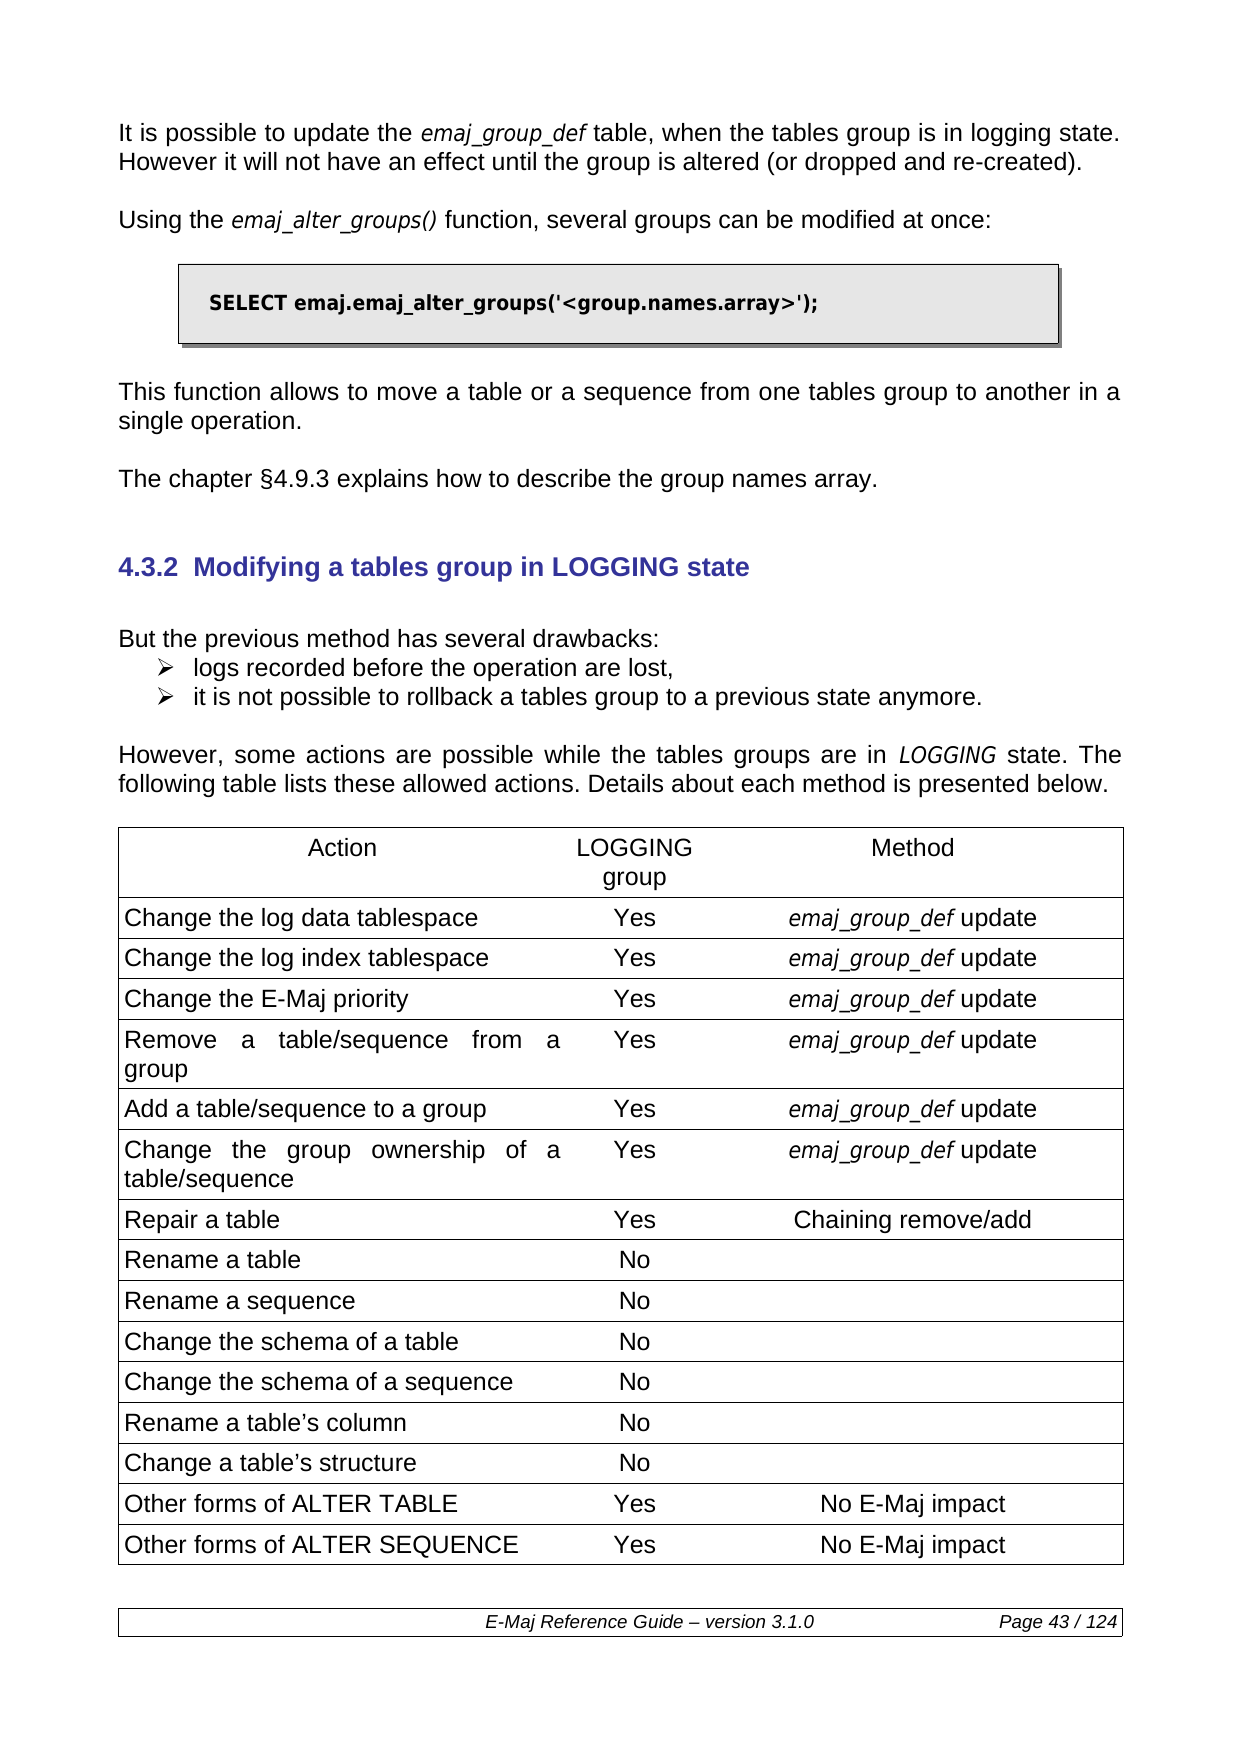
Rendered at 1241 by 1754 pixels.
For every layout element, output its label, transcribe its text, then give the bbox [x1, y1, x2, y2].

table_cell [703, 1322, 1123, 1361]
text It is possible to update the emaj_group_def table, when the tables group is in logging state. However it will not have an effect until the group is altered (or dropped and re-created). [118, 118, 1122, 176]
table_cell Yes [567, 979, 702, 1019]
table_cell emaj_group_def update [703, 939, 1123, 978]
list logs recorded before the operation are lost, [156, 653, 1122, 682]
table_cell emaj_group_def update [703, 979, 1123, 1019]
subtitle Modifying a tables group in LOGGING state [118, 551, 1122, 582]
table_cell [703, 1281, 1123, 1321]
table_cell Repair a table [119, 1200, 567, 1239]
table_cell Yes [567, 898, 702, 937]
list it is not possible to rollback a tables group to a previous state anymore. [156, 682, 1122, 711]
table_cell No [567, 1281, 702, 1321]
table_cell emaj_group_def update [703, 1020, 1123, 1088]
table_cell emaj_group_def update [703, 898, 1123, 937]
table_cell No E-Maj impact [703, 1484, 1123, 1524]
table_cell Other forms of ALTER SEQUENCE [119, 1525, 567, 1564]
table_cell No [567, 1240, 702, 1280]
table_cell No [567, 1362, 702, 1402]
table_cell Yes [567, 1089, 702, 1129]
table_cell Change the group ownership of a table/sequence [119, 1130, 567, 1199]
table_cell Change the E-Maj priority [119, 979, 567, 1019]
table_cell Change a table’s structure [119, 1444, 567, 1483]
table_cell No [567, 1403, 702, 1442]
table_cell Rename a table’s column [119, 1403, 567, 1442]
table_cell Yes [567, 1525, 702, 1564]
table_cell Change the log data tablespace [119, 898, 567, 937]
table_header Method [703, 828, 1123, 897]
table_cell Change the schema of a sequence [119, 1362, 567, 1402]
table_cell emaj_group_def update [703, 1089, 1123, 1129]
table_cell Add a table/sequence to a group [119, 1089, 567, 1129]
table_cell Change the log index tablespace [119, 939, 567, 978]
text But the previous method has several drawbacks: [118, 624, 1122, 653]
table_cell [703, 1444, 1123, 1483]
table_header LOGGING group [567, 828, 702, 897]
table_cell Change the schema of a table [119, 1322, 567, 1361]
table_cell Yes [567, 939, 702, 978]
table_cell [703, 1403, 1123, 1442]
text Using the emaj_alter_groups() function, several groups can be modified at once: [118, 205, 1122, 234]
table_cell Yes [567, 1484, 702, 1524]
text The chapter §4.9.3 explains how to describe the group names array. [118, 464, 1122, 493]
table_header Action [119, 828, 567, 897]
table_cell Chaining remove/add [703, 1200, 1123, 1239]
table_cell Yes [567, 1020, 702, 1088]
table_cell Yes [567, 1200, 702, 1239]
table_cell Rename a sequence [119, 1281, 567, 1321]
table_cell Other forms of ALTER TABLE [119, 1484, 567, 1524]
text However, some actions are possible while the tables groups are in LOGGING state. The following table lists these allowed actions. Details about each method is presented below. [118, 740, 1122, 798]
table_cell emaj_group_def update [703, 1130, 1123, 1199]
table_cell [703, 1362, 1123, 1402]
table_cell Rename a table [119, 1240, 567, 1280]
table_cell Yes [567, 1130, 702, 1199]
table_cell No [567, 1444, 702, 1483]
table_cell No E-Maj impact [703, 1525, 1123, 1564]
table_cell No [567, 1322, 702, 1361]
text SELECT emaj.emaj_alter_groups('<group.names.array>'); [179, 288, 1058, 312]
table_cell [703, 1240, 1123, 1280]
table_cell Remove a table/sequence from a group [119, 1020, 567, 1088]
text This function allows to move a table or a sequence from one tables group to another in a single operation. [118, 377, 1122, 435]
